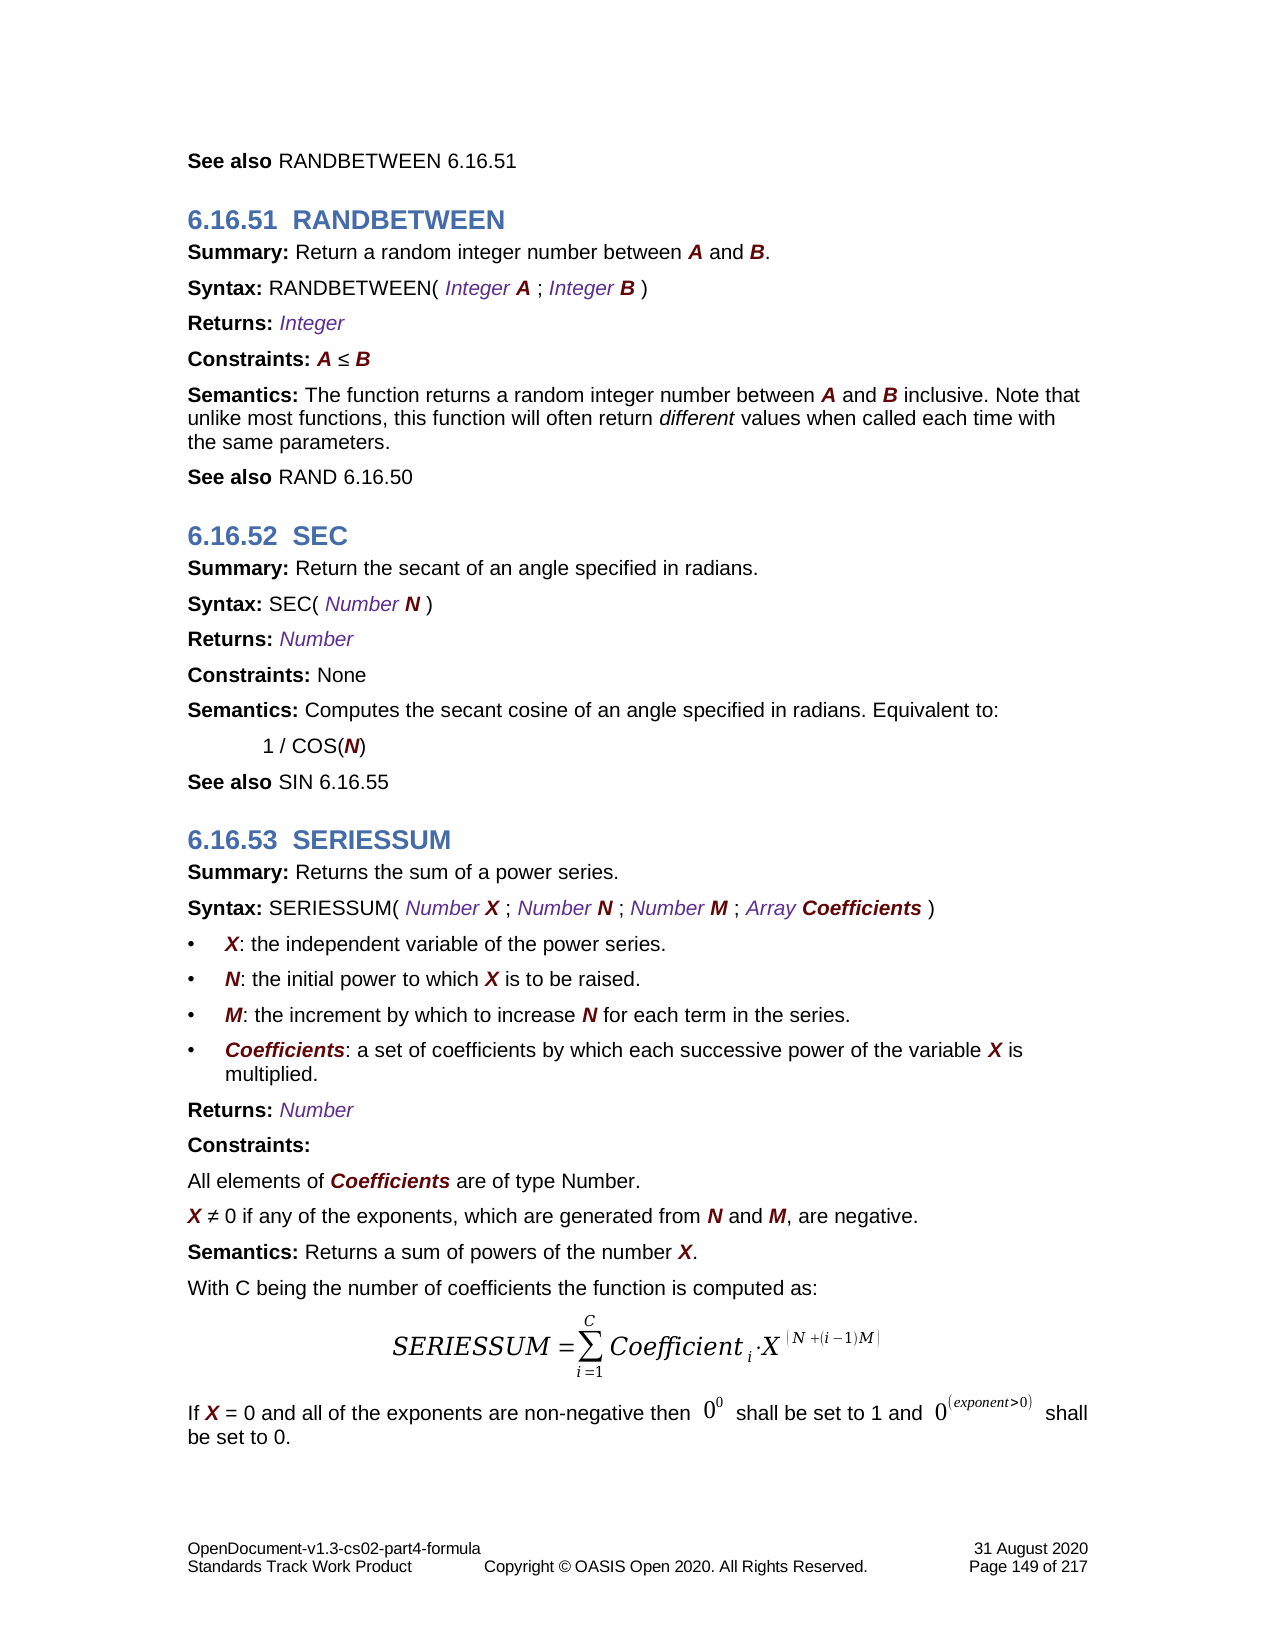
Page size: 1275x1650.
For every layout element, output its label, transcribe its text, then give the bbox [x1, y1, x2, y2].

text See also RANDBETWEEN 6.16.51 [187, 150, 1088, 173]
text Returns: Integer [187, 312, 1088, 335]
text See also RAND 6.16.50 [187, 466, 1088, 489]
text X ≠ 0 if any of the exponents, which are generated from N and M, are negative. [187, 1205, 1088, 1228]
text Summary: Returns the sum of a power series. [187, 861, 1088, 884]
text With C being the number of coefficients the function is computed as: [187, 1276, 1088, 1300]
subtitle SERIESSUM [187, 825, 1088, 855]
subtitle SEC [187, 520, 1088, 550]
text Constraints: A ≤ B [187, 347, 1088, 371]
list X: the independent variable of the power series. [187, 932, 1088, 956]
text Semantics: Computes the secant cosine of an angle specified in radians. Equivalent to: [187, 699, 1088, 722]
text All elements of Coefficients are of type Number. [187, 1169, 1088, 1193]
text Constraints: [187, 1134, 1088, 1157]
text See also SIN 6.16.55 [187, 770, 1088, 794]
text Semantics: The function returns a random integer number between A and B inclusive. Note that unlike most functions, this function will often return different values when called each time with the same parameters. [187, 383, 1088, 454]
text If X = 0 and all of the exponents are non-negative then shall be set to 1 and shall be set to 0. [187, 1393, 1088, 1449]
text Returns: Number [187, 1098, 1088, 1122]
text Syntax: RANDBETWEEN( Integer A ; Integer B ) [187, 276, 1088, 300]
text Returns: Number [187, 628, 1088, 651]
text Summary: Return the secant of an angle specified in radians. [187, 556, 1088, 580]
text Constraints: None [187, 663, 1088, 687]
text Semantics: Returns a sum of powers of the number X. [187, 1241, 1088, 1264]
text Summary: Return a random integer number between A and B. [187, 241, 1088, 264]
text Syntax: SERIESSUM( Number X ; Number N ; Number M ; Array Coefficients ) [187, 896, 1088, 920]
subtitle RANDBETWEEN [187, 204, 1088, 234]
list M: the increment by which to increase N for each term in the series. [187, 1003, 1088, 1027]
list N: the initial power to which X is to be raised. [187, 968, 1088, 991]
text 1 / COS(N) [187, 734, 1088, 758]
text Syntax: SEC( Number N ) [187, 592, 1088, 616]
list Coefficients: a set of coefficients by which each successive power of the variable X is multiplied. [187, 1039, 1088, 1086]
